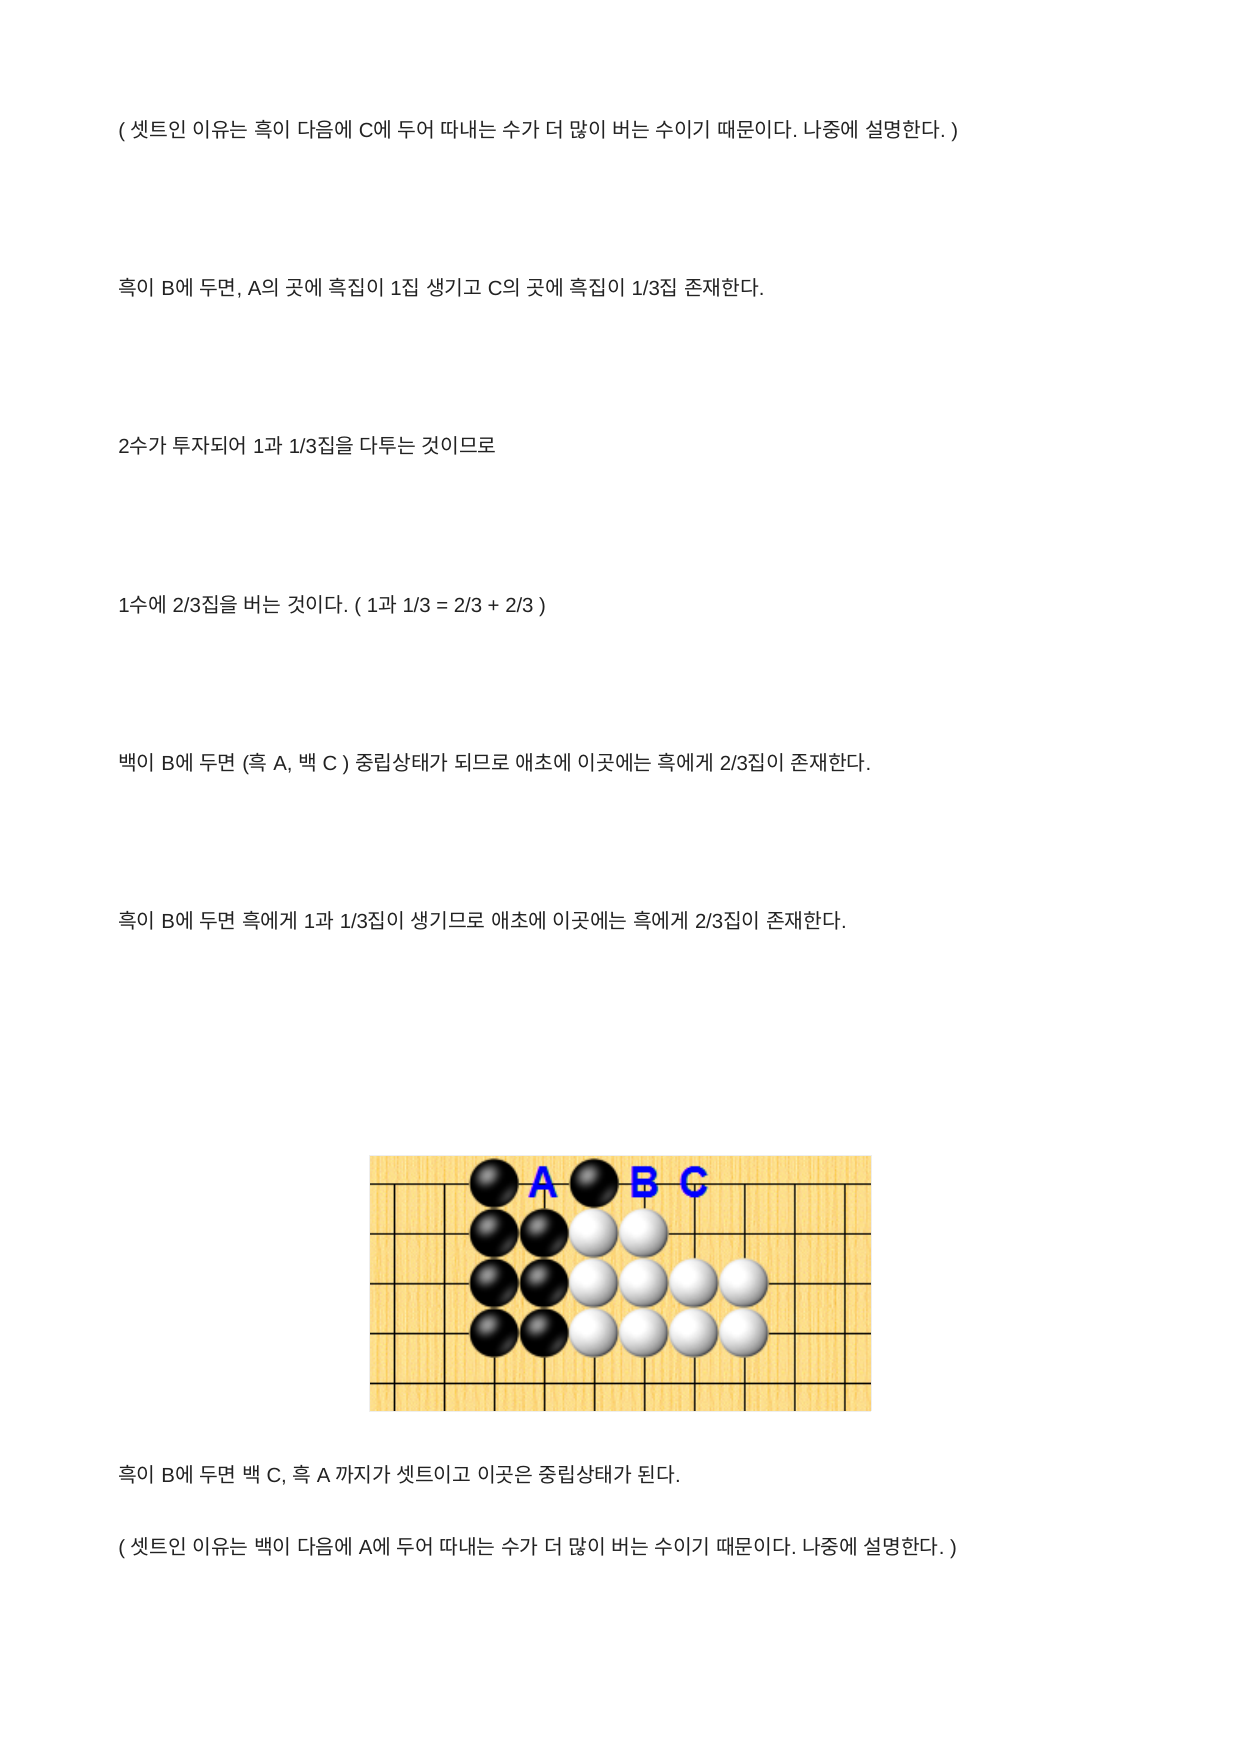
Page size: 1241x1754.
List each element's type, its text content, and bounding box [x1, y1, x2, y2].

text 흑이 B에 두면 흑에게 1과 1/3집이 생기므로 애초에 이곳에는 흑에게 2/3집이 존재한다. [118, 910, 1122, 933]
text 2수가 투자되어 1과 1/3집을 다투는 것이므로 [118, 435, 1122, 458]
picture [370, 1156, 871, 1411]
text ( 셋트인 이유는 백이 다음에 A에 두어 따내는 수가 더 많이 버는 수이기 때문이다. 나중에 설명한다. ) [118, 1535, 1122, 1559]
text 흑이 B에 두면 백 C, 흑 A 까지가 셋트이고 이곳은 중립상태가 된다. [118, 1464, 1122, 1487]
text 1수에 2/3집을 버는 것이다. ( 1과 1/3 = 2/3 + 2/3 ) [118, 593, 1122, 616]
text 백이 B에 두면 (흑 A, 백 C ) 중립상태가 되므로 애초에 이곳에는 흑에게 2/3집이 존재한다. [118, 751, 1122, 775]
text 흑이 B에 두면, A의 곳에 흑집이 1집 생기고 C의 곳에 흑집이 1/3집 존재한다. [118, 276, 1122, 300]
text ( 셋트인 이유는 흑이 다음에 C에 두어 따내는 수가 더 많이 버는 수이기 때문이다. 나중에 설명한다. ) [118, 118, 1122, 141]
